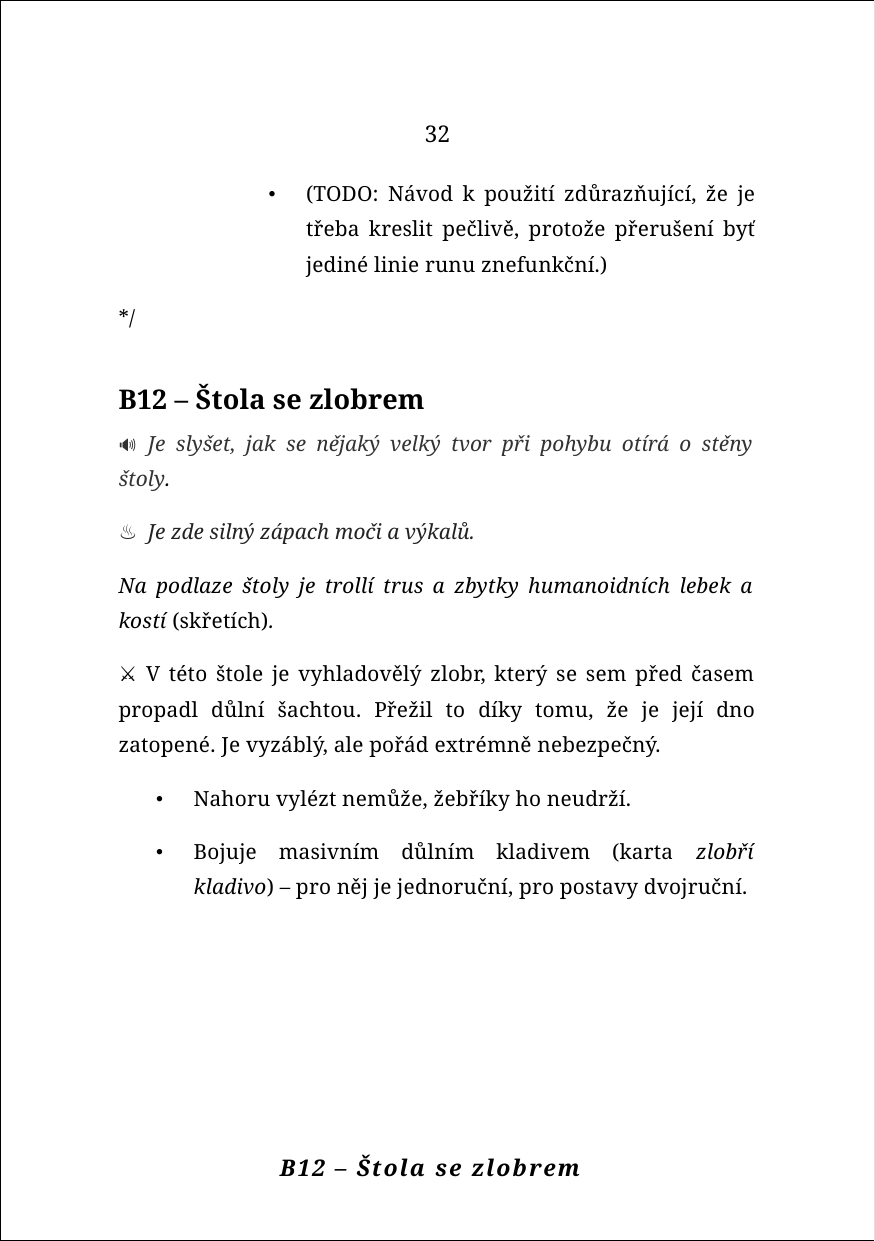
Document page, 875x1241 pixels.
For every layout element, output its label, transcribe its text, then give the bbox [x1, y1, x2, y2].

text */ [118, 303, 756, 332]
subtitle B12 – Štola se zlobrem [118, 380, 756, 417]
list (TODO: Návod k použití zdůrazňující, že je třeba kreslit pečlivě, protože přerušení byť jediné linie runu znefunkční.) [268, 179, 756, 278]
text ♨ Je zde silný zápach moči a výkalů. [118, 517, 756, 546]
text 🔊 Je slyšet, jak se nějaký velký tvor při pohybu otírá o stěny štoly. [118, 429, 756, 493]
text ⚔ V této štole je vyhladovělý zlobr, který se sem před časem propadl důlní šachtou. Přežil to díky tomu, že je její dno zatopené. Je vyzáblý, ale pořád extrémně nebezpečný. [118, 659, 756, 759]
list Bojuje masivním důlním kladivem (karta zlobří kladivo) – pro něj je jednoruční, pro postavy dvojruční. [156, 837, 756, 901]
list Nahoru vylézt nemůže, žebříky ho neudrží. [156, 784, 756, 812]
text Na podlaze štoly je trollí trus a zbytky humanoidních lebek a kostí (skřetích). [118, 571, 756, 635]
